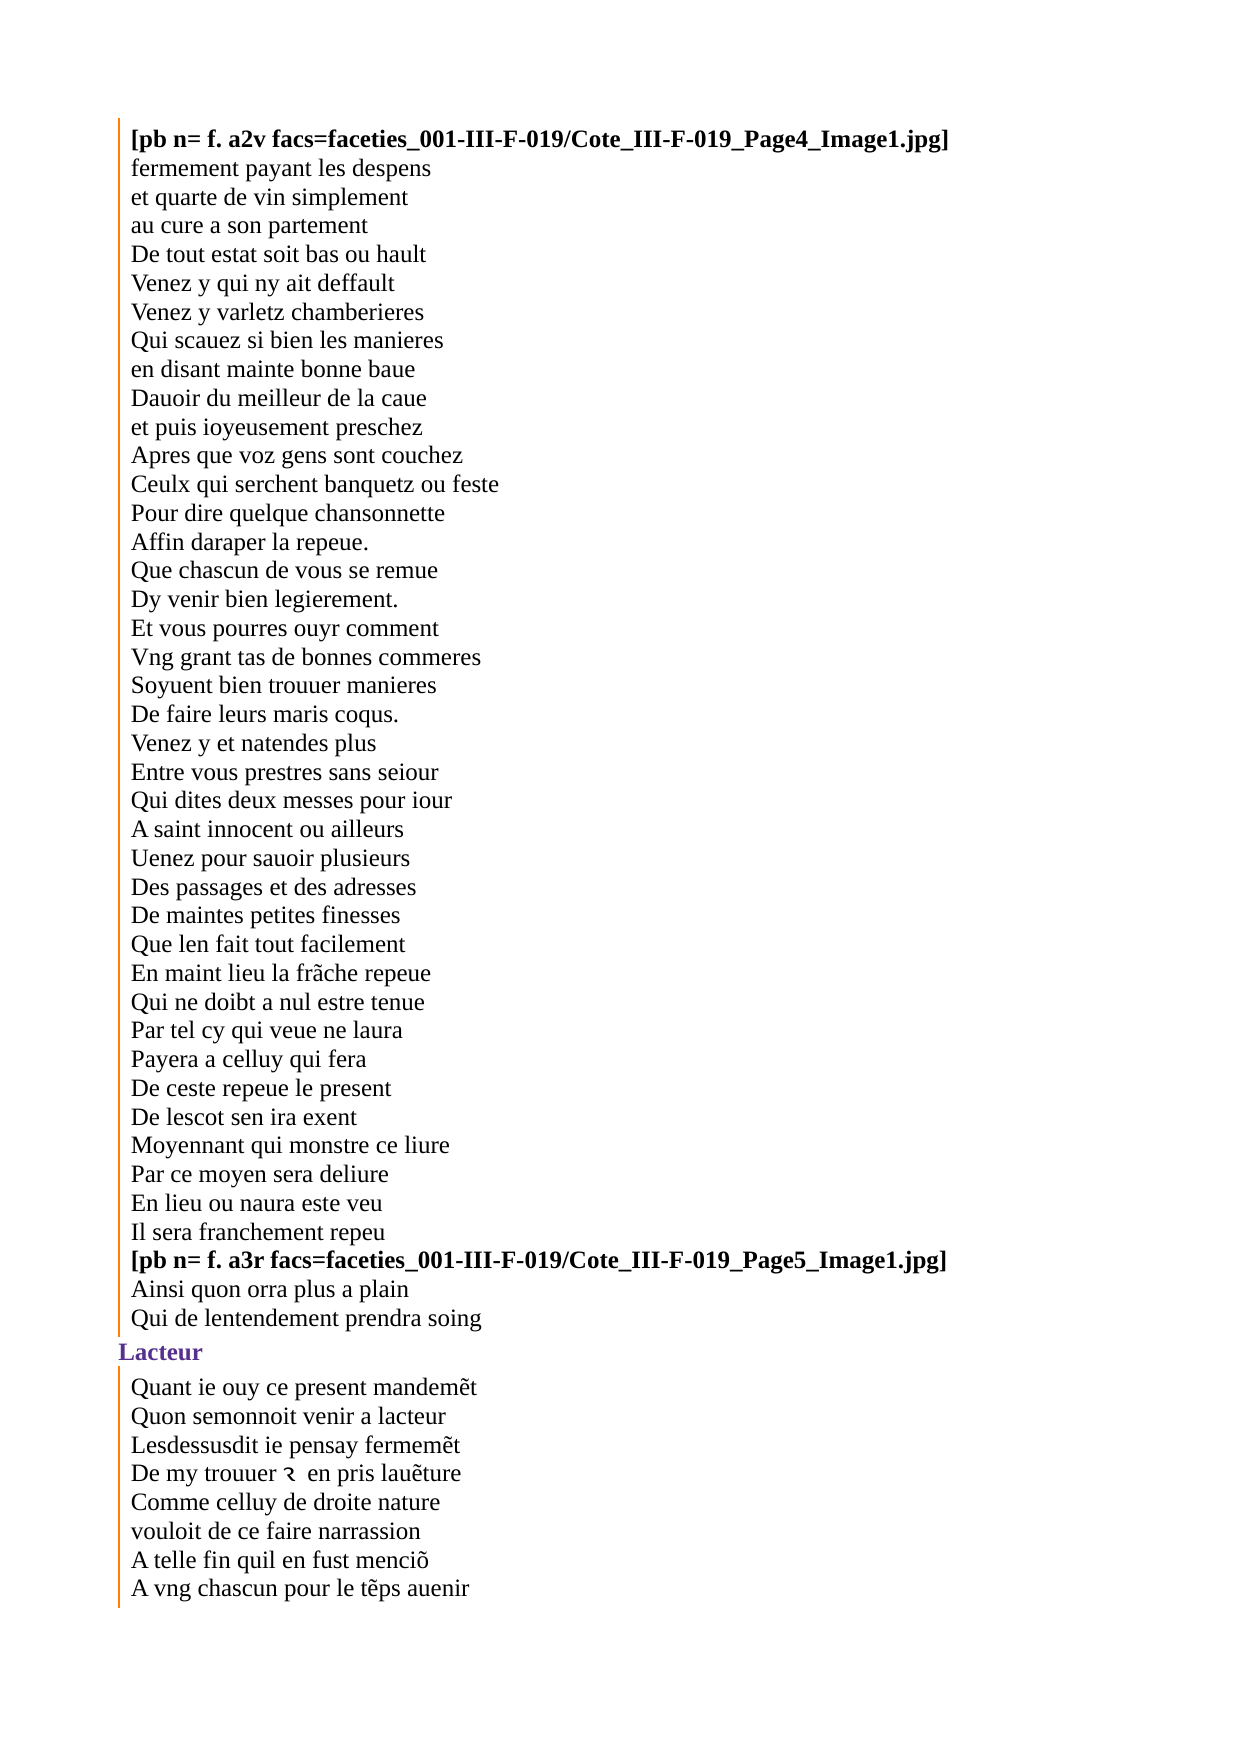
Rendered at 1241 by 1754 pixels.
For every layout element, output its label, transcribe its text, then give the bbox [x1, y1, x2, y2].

text Des passages et des adresses [120, 872, 1122, 900]
text En lieu ou naura este veu [120, 1188, 1122, 1217]
text Venez y et natendes plus [120, 728, 1122, 757]
text Quant ie ouy ce present mandemẽt [120, 1366, 1122, 1401]
text vouloit de ce faire narrassion [120, 1516, 1122, 1545]
text [pb n= f. a2v facs=faceties_001-III-F-019/Cote_III-F-019_Page4_Image1.jpg] [120, 118, 1122, 153]
text De tout estat soit bas ou hault [120, 239, 1122, 268]
text Moyennant qui monstre ce liure [120, 1130, 1122, 1159]
text Apres que voz gens sont couchez [120, 440, 1122, 469]
text De my trouuer ꝛ en pris lauẽture [120, 1458, 1122, 1487]
text A vng chascun pour le tẽps auenir [120, 1573, 1122, 1608]
text Qui scauez si bien les manieres [120, 325, 1122, 354]
text Lesdessusdit ie pensay fermemẽt [120, 1430, 1122, 1458]
text Et vous pourres ouyr comment [120, 613, 1122, 642]
text Venez y qui ny ait deffault [120, 268, 1122, 297]
text Qui de lentendement prendra soing [120, 1303, 1122, 1337]
text Dauoir du meilleur de la caue [120, 383, 1122, 412]
text Dy venir bien legierement. [120, 584, 1122, 613]
text Ceulx qui serchent banquetz ou feste [120, 469, 1122, 498]
text Quon semonnoit venir a lacteur [120, 1401, 1122, 1430]
text Par tel cy qui veue ne laura [120, 1015, 1122, 1044]
text Lacteur [118, 1337, 1122, 1366]
text Entre vous prestres sans seiour [120, 757, 1122, 785]
text A telle fin quil en fust menciõ [120, 1545, 1122, 1573]
text au cure a son partement [120, 210, 1122, 239]
text et quarte de vin simplement [120, 182, 1122, 210]
text Il sera franchement repeu [120, 1217, 1122, 1245]
text [pb n= f. a3r facs=faceties_001-III-F-019/Cote_III-F-019_Page5_Image1.jpg] [120, 1245, 1122, 1274]
text Affin daraper la repeue. [120, 527, 1122, 555]
text Ainsi quon orra plus a plain [120, 1274, 1122, 1303]
text En maint lieu la frãche repeue [120, 958, 1122, 987]
text De lescot sen ira exent [120, 1102, 1122, 1130]
text Que len fait tout facilement [120, 929, 1122, 958]
text Uenez pour sauoir plusieurs [120, 843, 1122, 872]
text en disant mainte bonne baue [120, 354, 1122, 383]
text Que chascun de vous se remue [120, 555, 1122, 584]
text Soyuent bien trouuer manieres [120, 670, 1122, 699]
text Qui ne doibt a nul estre tenue [120, 987, 1122, 1015]
text Qui dites deux messes pour iour [120, 785, 1122, 814]
text Vng grant tas de bonnes commeres [120, 642, 1122, 670]
text et puis ioyeusement preschez [120, 412, 1122, 440]
text Venez y varletz chamberieres [120, 297, 1122, 325]
text Payera a celluy qui fera [120, 1044, 1122, 1073]
text fermement payant les despens [120, 153, 1122, 182]
text Comme celluy de droite nature [120, 1487, 1122, 1516]
text De maintes petites finesses [120, 900, 1122, 929]
text De ceste repeue le present [120, 1073, 1122, 1102]
text Par ce moyen sera deliure [120, 1159, 1122, 1188]
text De faire leurs maris coqus. [120, 699, 1122, 728]
text Pour dire quelque chansonnette [120, 498, 1122, 527]
text A saint innocent ou ailleurs [120, 814, 1122, 843]
